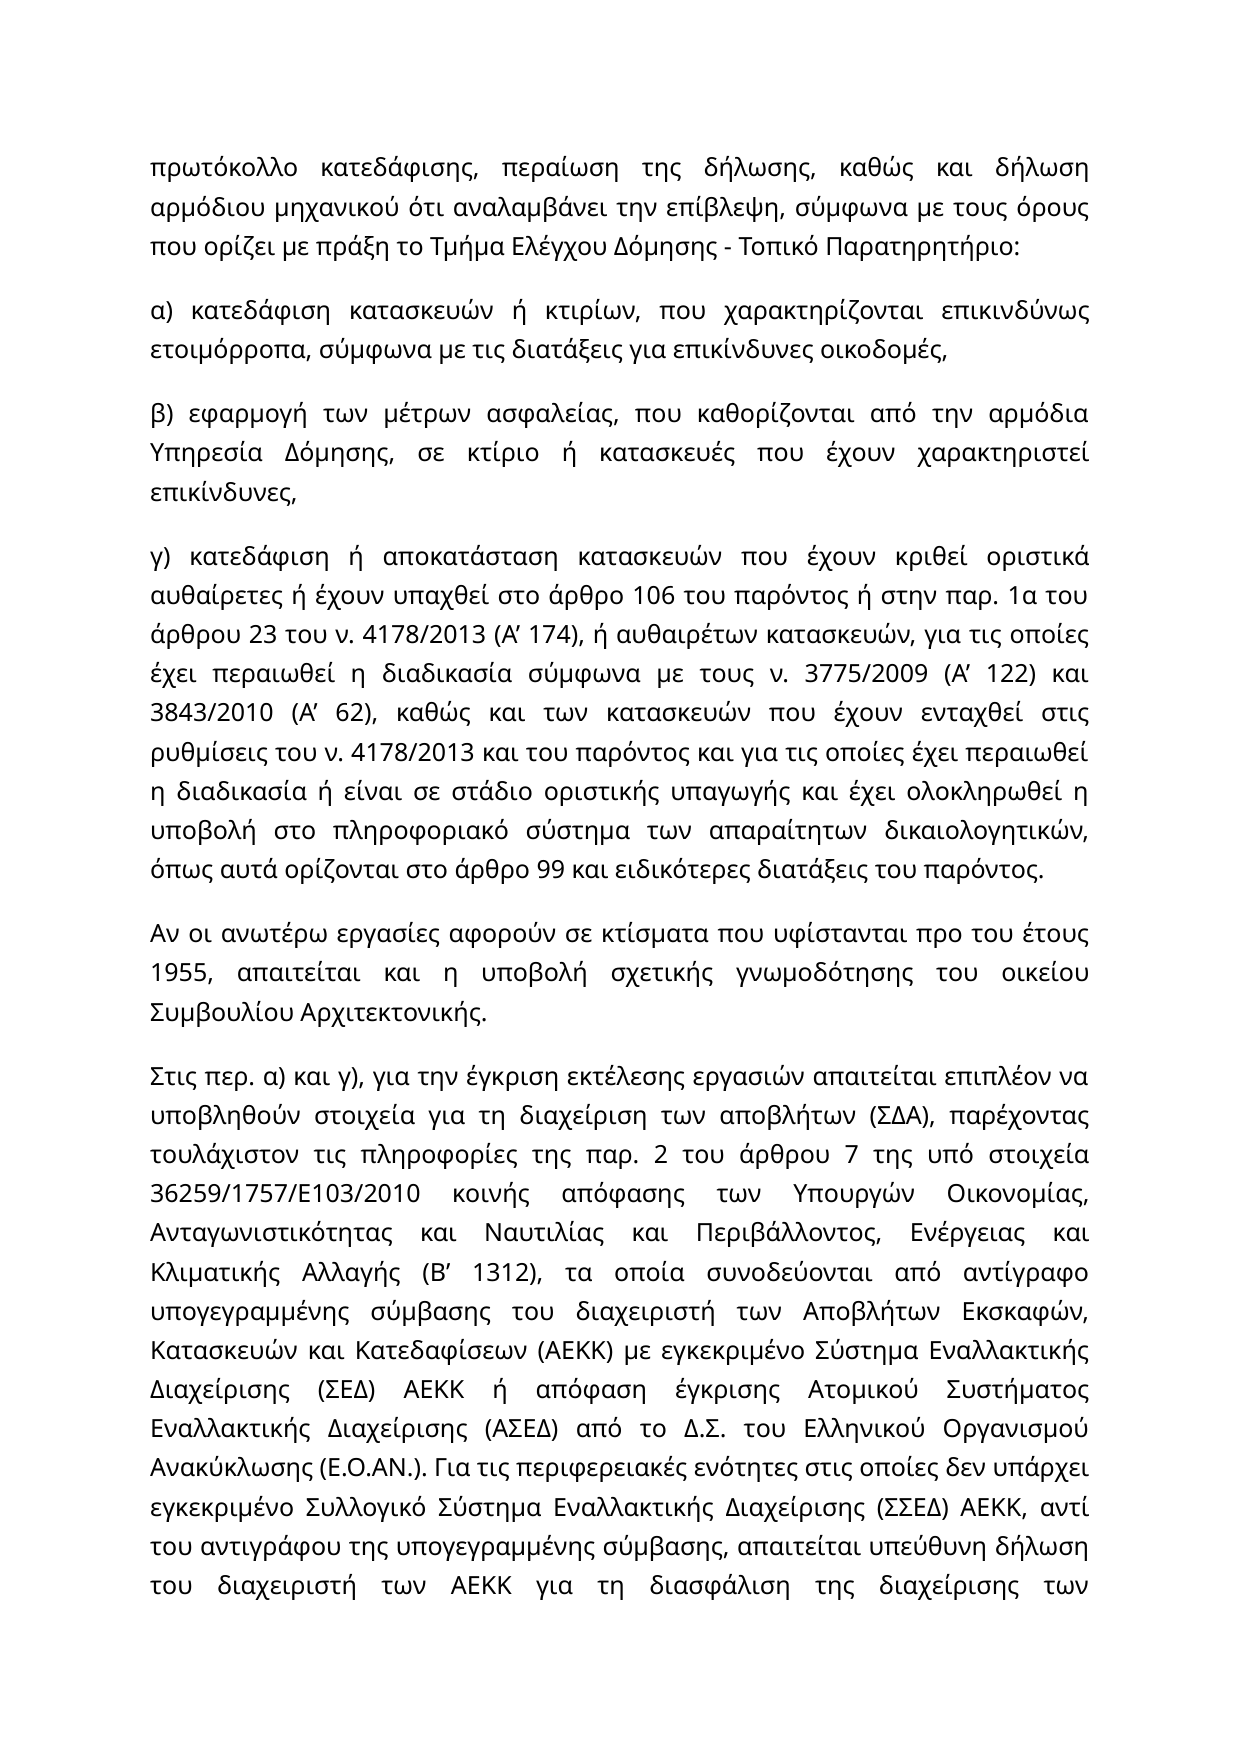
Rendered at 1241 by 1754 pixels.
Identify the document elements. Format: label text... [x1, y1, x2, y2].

text β) εφαρμογή των μέτρων ασφαλείας, που καθορίζονται από την αρμόδια Υπηρεσία Δόμησης, σε κτίριο ή κατασκευές που έχουν χαρακτηριστεί επικίνδυνες, [150, 396, 1090, 508]
text γ) κατεδάφιση ή αποκατάσταση κατασκευών που έχουν κριθεί οριστικά αυθαίρετες ή έχουν υπαχθεί στο άρθρο 106 του παρόντος ή στην παρ. 1α του άρθρου 23 του ν. 4178/2013 (Α’ 174), ή αυθαιρέτων κατασκευών, για τις οποίες έχει περαιωθεί η διαδικασία σύμφωνα με τους ν. 3775/2009 (Α’ 122) και 3843/2010 (Α’ 62), καθώς και των κατασκευών που έχουν ενταχθεί στις ρυθμίσεις του ν. 4178/2013 και του παρόντος και για τις οποίες έχει περαιωθεί η διαδικασία ή είναι σε στάδιο οριστικής υπαγωγής και έχει ολοκληρωθεί η υποβολή στο πληροφοριακό σύστημα των απαραίτητων δικαιολογητικών, όπως αυτά ορίζονται στο άρθρο 99 και ειδικότερες διατάξεις του παρόντος. [150, 538, 1090, 886]
text πρωτόκολλο κατεδάφισης, περαίωση της δήλωσης, καθώς και δήλωση αρμόδιου μηχανικού ότι αναλαμβάνει την επίβλεψη, σύμφωνα με τους όρους που ορίζει με πράξη το Τμήμα Ελέγχου Δόμησης - Τοπικό Παρατηρητήριο: [150, 150, 1090, 262]
text Αν οι ανωτέρω εργασίες αφορούν σε κτίσματα που υφίστανται προ του έτους 1955, απαιτείται και η υποβολή σχετικής γνωμοδότησης του οικείου Συμβουλίου Αρχιτεκτονικής. [150, 916, 1090, 1028]
text Στις περ. α) και γ), για την έγκριση εκτέλεσης εργασιών απαιτείται επιπλέον να υποβληθούν στοιχεία για τη διαχείριση των αποβλήτων (ΣΔΑ), παρέχοντας τουλάχιστον τις πληροφορίες της παρ. 2 του άρθρου 7 της υπό στοιχεία 36259/1757/Ε103/2010 κοινής απόφασης των Υπουργών Οικονομίας, Ανταγωνιστικότητας και Ναυτιλίας και Περιβάλλοντος, Ενέργειας και Κλιματικής Αλλαγής (Β’ 1312), τα οποία συνοδεύονται από αντίγραφο υπογεγραμμένης σύμβασης του διαχειριστή των Αποβλήτων Εκσκαφών, Κατασκευών και Κατεδαφίσεων (ΑΕΚΚ) με εγκεκριμένο Σύστημα Εναλλακτικής Διαχείρισης (ΣΕΔ) ΑΕΚΚ ή απόφαση έγκρισης Ατομικού Συστήματος Εναλλακτικής Διαχείρισης (ΑΣΕΔ) από το Δ.Σ. του Ελληνικού Οργανισμού Ανακύκλωσης (Ε.Ο.ΑΝ.). Για τις περιφερειακές ενότητες στις οποίες δεν υπάρχει εγκεκριμένο Συλλογικό Σύστημα Εναλλακτικής Διαχείρισης (ΣΣΕΔ) ΑΕΚΚ, αντί του αντιγράφου της υπογεγραμμένης σύμβασης, απαιτείται υπεύθυνη δήλωση του διαχειριστή των ΑΕΚΚ για τη διασφάλιση της διαχείρισης των [150, 1058, 1090, 1602]
text α) κατεδάφιση κατασκευών ή κτιρίων, που χαρακτηρίζονται επικινδύνως ετοιμόρροπα, σύμφωνα με τις διατάξεις για επικίνδυνες οικοδομές, [150, 292, 1090, 366]
